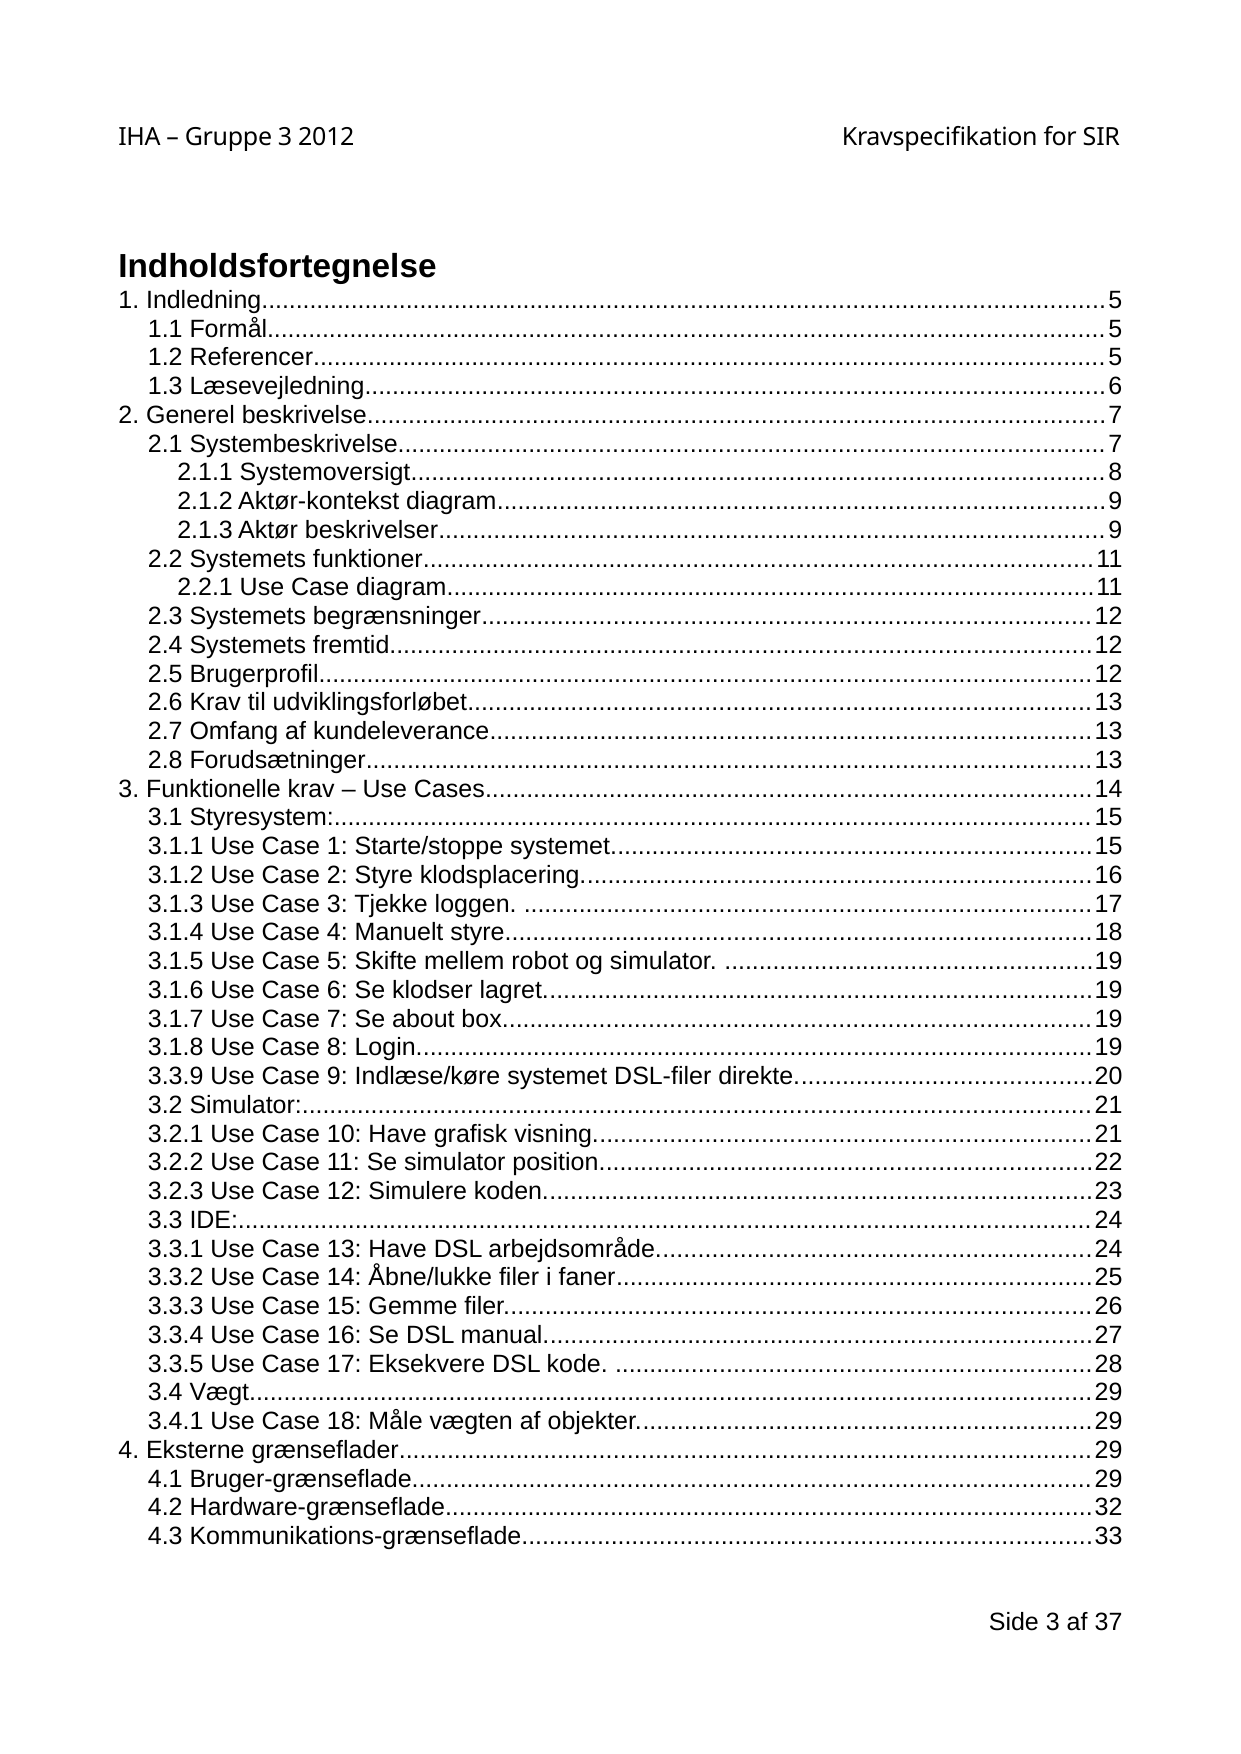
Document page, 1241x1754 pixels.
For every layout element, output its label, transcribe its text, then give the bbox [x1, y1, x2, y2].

subtitle Indholdsfortegnelse [118, 246, 1122, 285]
text 2.5 Brugerprofil 12 [148, 658, 1122, 687]
text 3.1.6 Use Case 6: Se klodser lagret. 19 [148, 975, 1122, 1003]
text 3.3.1 Use Case 13: Have DSL arbejdsområde. 24 [148, 1233, 1122, 1262]
text 1.2 Referencer 5 [148, 342, 1122, 371]
text 3.2.2 Use Case 11: Se simulator position. 22 [148, 1147, 1122, 1176]
text 3.2 Simulator: 21 [148, 1090, 1122, 1118]
text 2.2 Systemets funktioner 11 [148, 543, 1122, 572]
text 3.1.7 Use Case 7: Se about box. 19 [148, 1003, 1122, 1032]
text 3. Funktionelle krav – Use Cases 14 [118, 773, 1122, 802]
text 3.1 Styresystem: 15 [148, 802, 1122, 831]
text 3.3.9 Use Case 9: Indlæse/køre systemet DSL-filer direkte. 20 [148, 1061, 1122, 1090]
text 1. Indledning 5 [118, 285, 1122, 313]
text 3.2.1 Use Case 10: Have grafisk visning. 21 [148, 1118, 1122, 1147]
text 3.1.1 Use Case 1: Starte/stoppe systemet. 15 [148, 831, 1122, 860]
text 2.3 Systemets begrænsninger 12 [148, 601, 1122, 630]
text 3.3.4 Use Case 16: Se DSL manual. 27 [148, 1320, 1122, 1348]
text 1.3 Læsevejledning 6 [148, 371, 1122, 400]
text 3.4.1 Use Case 18: Måle vægten af objekter. 29 [148, 1406, 1122, 1435]
text 2.6 Krav til udviklingsforløbet 13 [148, 687, 1122, 716]
text 2.1.3 Aktør beskrivelser 9 [177, 515, 1122, 543]
text 4.3 Kommunikations-grænseflade 33 [148, 1521, 1122, 1550]
text 2.1 Systembeskrivelse 7 [148, 428, 1122, 457]
text 2. Generel beskrivelse 7 [118, 400, 1122, 428]
text 2.2.1 Use Case diagram 11 [177, 572, 1122, 601]
text 3.1.4 Use Case 4: Manuelt styre. 18 [148, 917, 1122, 946]
text 3.3.2 Use Case 14: Åbne/lukke filer i faner 25 [148, 1262, 1122, 1291]
text 4.1 Bruger-grænseflade 29 [148, 1463, 1122, 1492]
text 2.1.2 Aktør-kontekst diagram 9 [177, 486, 1122, 515]
text 1.1 Formål 5 [148, 313, 1122, 342]
text 2.1.1 Systemoversigt 8 [177, 457, 1122, 486]
text 3.1.5 Use Case 5: Skifte mellem robot og simulator. 19 [148, 946, 1122, 975]
text 2.7 Omfang af kundeleverance 13 [148, 716, 1122, 745]
text 3.1.2 Use Case 2: Styre klodsplacering. 16 [148, 860, 1122, 888]
text 3.4 Vægt 29 [148, 1377, 1122, 1406]
text 3.2.3 Use Case 12: Simulere koden. 23 [148, 1176, 1122, 1205]
text 4. Eksterne grænseflader 29 [118, 1435, 1122, 1463]
text 2.4 Systemets fremtid 12 [148, 630, 1122, 658]
text 4.2 Hardware-grænseflade 32 [148, 1492, 1122, 1521]
text 3.1.8 Use Case 8: Login. 19 [148, 1032, 1122, 1061]
text 3.3 IDE: 24 [148, 1205, 1122, 1233]
text 3.1.3 Use Case 3: Tjekke loggen. 17 [148, 888, 1122, 917]
text 3.3.5 Use Case 17: Eksekvere DSL kode. 28 [148, 1348, 1122, 1377]
text 2.8 Forudsætninger 13 [148, 745, 1122, 773]
text 3.3.3 Use Case 15: Gemme filer. 26 [148, 1291, 1122, 1320]
